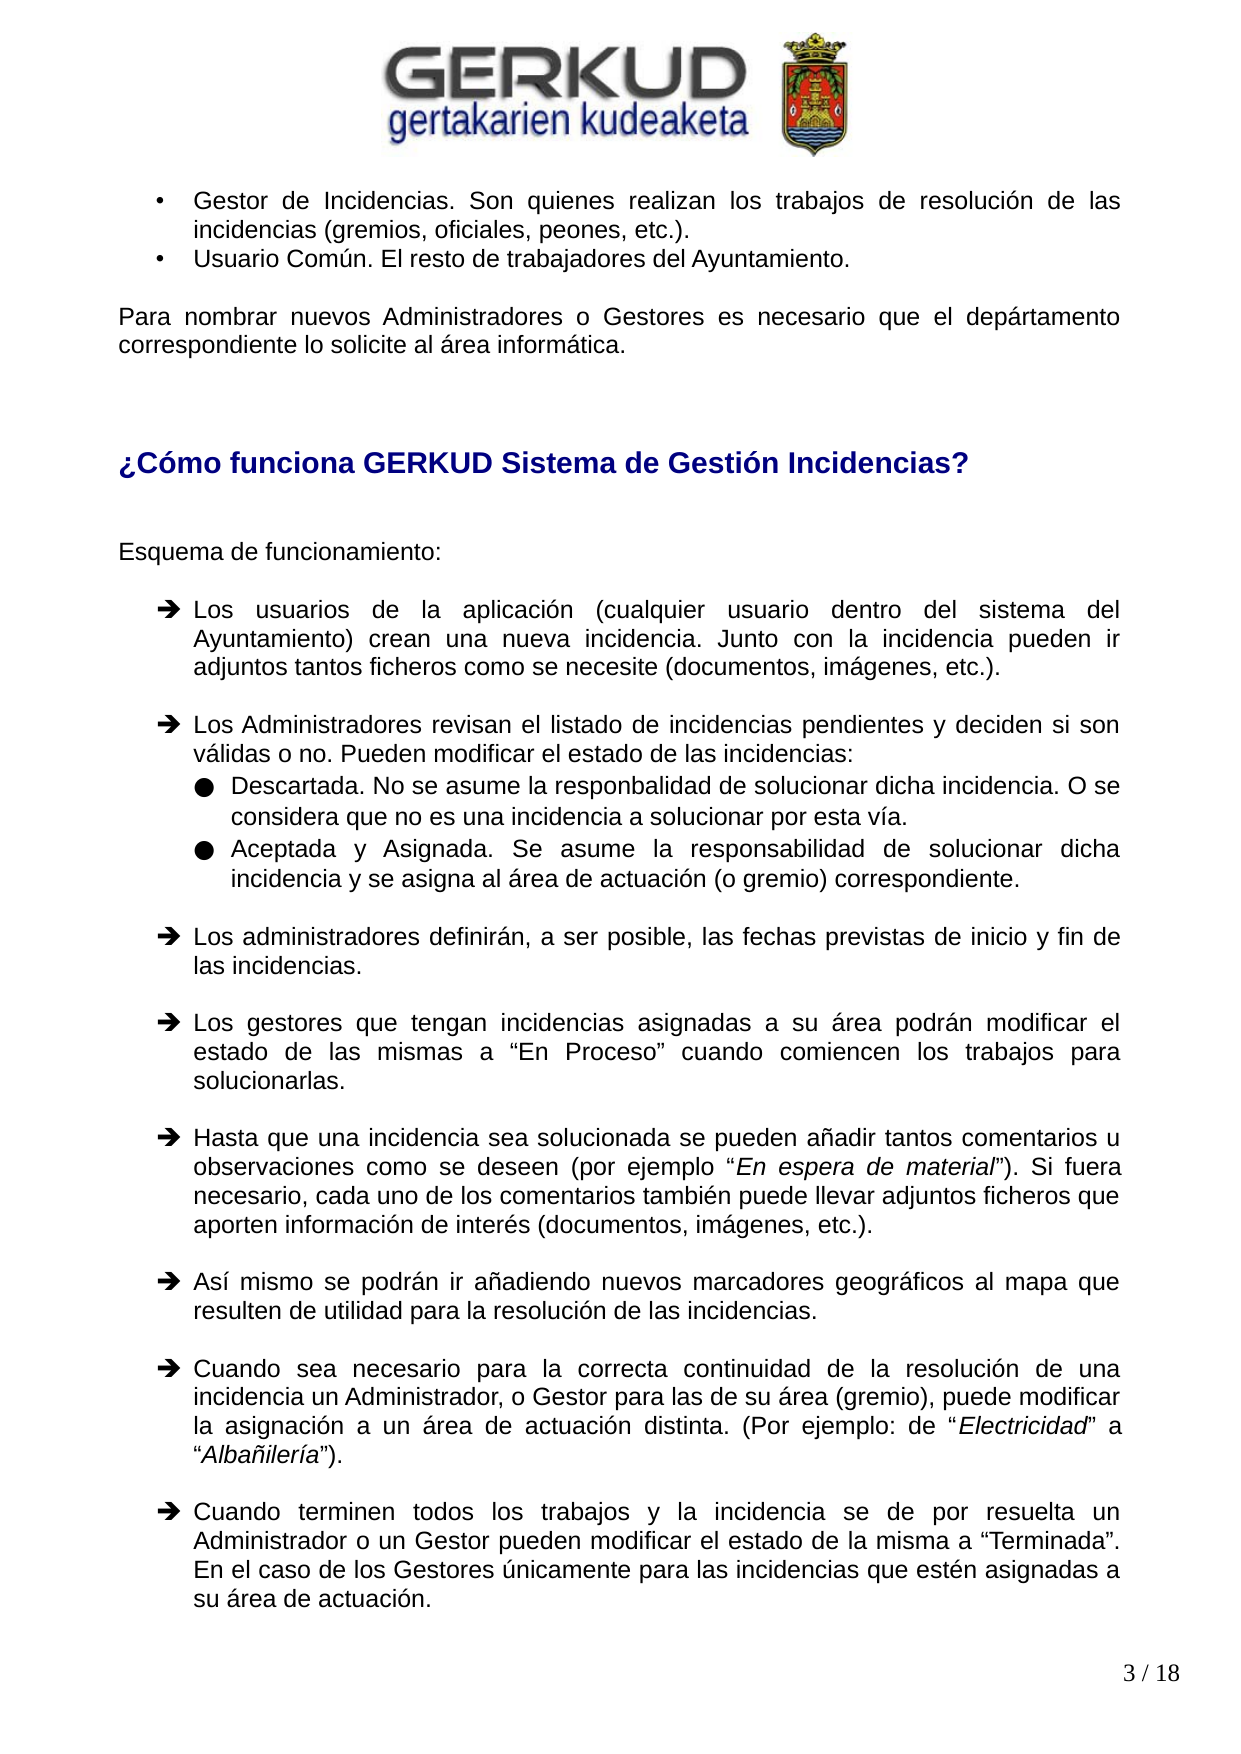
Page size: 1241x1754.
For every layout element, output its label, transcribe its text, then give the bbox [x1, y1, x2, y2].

list Los Administradores revisan el listado de incidencias pendientes y deciden si son válidas o no. Pueden modificar el estado de las incidencias: [156, 710, 1122, 767]
list Los usuarios de la aplicación (cualquier usuario dentro del sistema del Ayuntamiento) crean una nueva incidencia. Junto con la incidencia pueden ir adjuntos tantos ficheros como se necesite (documentos, imágenes, etc.). [156, 595, 1122, 681]
subtitle ¿Cómo funciona GERKUD Sistema de Gestión Incidencias? [118, 445, 1122, 480]
text Para nombrar nuevos Administradores o Gestores es necesario que el depártamento correspondiente lo solicite al área informática. [118, 301, 1122, 359]
list Usuario Común. El resto de trabajadores del Ayuntamiento. [156, 244, 1122, 273]
list Aceptada y Asignada. Se asume la responsabilidad de solucionar dicha incidencia y se asigna al área de actuación (o gremio) correspondiente. [193, 830, 1122, 893]
list Los gestores que tengan incidencias asignadas a su área podrán modificar el estado de las mismas a “En Proceso” cuando comiencen los trabajos para solucionarlas. [156, 1008, 1122, 1094]
list Así mismo se podrán ir añadiendo nuevos marcadores geográficos al mapa que resulten de utilidad para la resolución de las incidencias. [156, 1267, 1122, 1325]
list Cuando terminen todos los trabajos y la incidencia se de por resuelta un Administrador o un Gestor pueden modificar el estado de la misma a “Terminada”. En el caso de los Gestores únicamente para las incidencias que estén asignadas a su área de actuación. [156, 1497, 1122, 1612]
list Hasta que una incidencia sea solucionada se pueden añadir tantos comentarios u observaciones como se deseen (por ejemplo “En espera de material”). Si fuera necesario, cada uno de los comentarios también puede llevar adjuntos ficheros que aporten información de interés (documentos, imágenes, etc.). [156, 1123, 1122, 1238]
list Cuando sea necesario para la correcta continuidad de la resolución de una incidencia un Administrador, o Gestor para las de su área (gremio), puede modificar la asignación a un área de actuación distinta. (Por ejemplo: de “Electricidad” a “Albañilería”). [156, 1353, 1122, 1469]
text Esquema de funcionamiento: [118, 537, 1122, 566]
list Descartada. No se asume la responbalidad de solucionar dicha incidencia. O se considera que no es una incidencia a solucionar por esta vía. [193, 767, 1122, 830]
list Los administradores definirán, a ser posible, las fechas previstas de inicio y fin de las incidencias. [156, 922, 1122, 979]
picture [381, 32, 860, 157]
list Gestor de Incidencias. Son quienes realizan los trabajos de resolución de las incidencias (gremios, oficiales, peones, etc.). [156, 186, 1122, 244]
